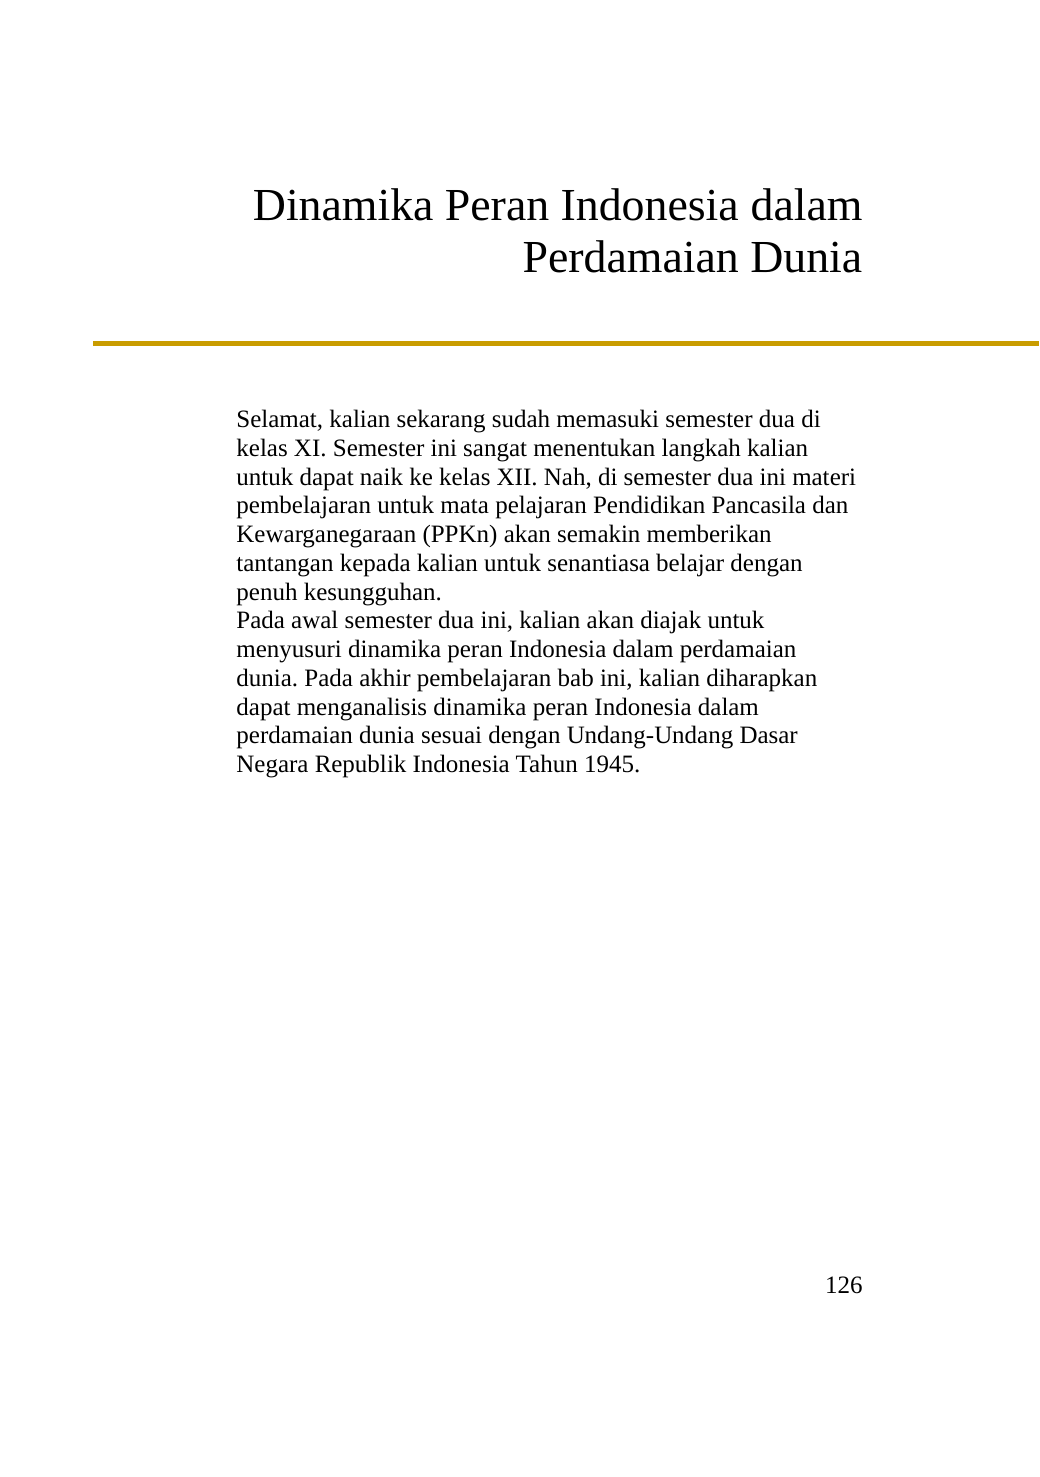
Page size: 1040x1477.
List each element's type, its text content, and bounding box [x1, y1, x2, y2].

text Pada awal semester dua ini, kalian akan diajak untuk menyusuri dinamika peran Indonesia dalam perdamaian dunia. Pada akhir pembelajaran bab ini, kalian diharapkan dapat menganalisis dinamika peran Indonesia dalam perdamaian dunia sesuai dengan Undang-Undang Dasar Negara Republik Indonesia Tahun 1945. [236, 605, 862, 778]
text Selamat, kalian sekarang sudah memasuki semester dua di kelas XI. Semester ini sangat menentukan langkah kalian untuk dapat naik ke kelas XII. Nah, di semester dua ini materi pembelajaran untuk mata pelajaran Pendidikan Pancasila dan Kewarganegaraan (PPKn) akan semakin memberikan tantangan kepada kalian untuk senantiasa belajar dengan penuh kesungguhan. [236, 404, 862, 605]
text Dinamika Peran Indonesia dalam Perdamaian Dunia [236, 177, 862, 283]
